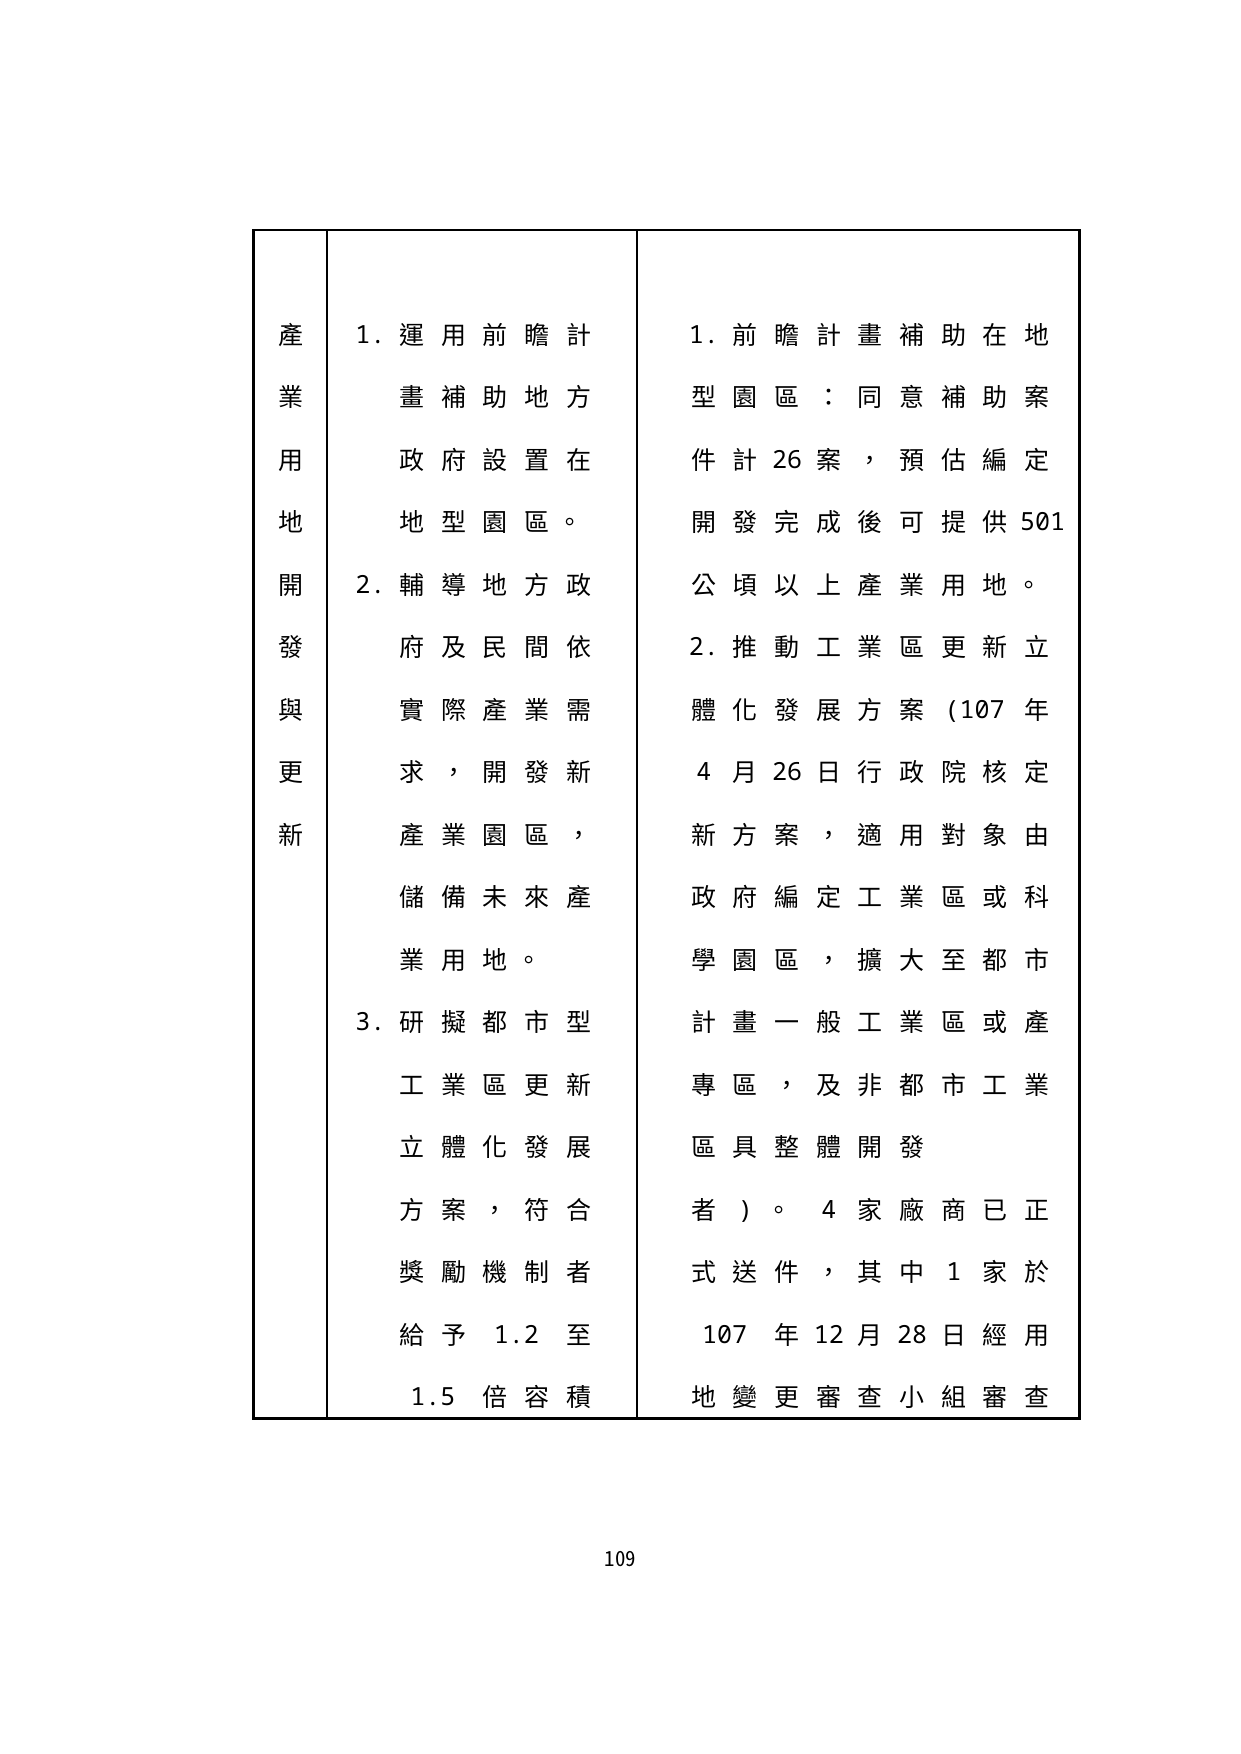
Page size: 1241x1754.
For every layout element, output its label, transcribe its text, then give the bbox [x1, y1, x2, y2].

table_cell 1.運用前瞻計畫補助地方政府設置在地型園區。 2.輔導地方政府及民間依實際產業需求，開發新產業園區，儲備未來產業用地。 3.研擬都市型工業區更新立體化發展方案，符合獎勵機制者給予1.2至1.5倍容積 [328, 231, 636, 1417]
table_cell 產業用地開發與更新 [255, 231, 326, 1417]
table_cell 1.前瞻計畫補助在地型園區：同意補助案件計26案，預估編定開發完成後可提供501公頃以上產業用地。 2.推動工業區更新立體化發展方案(107年4月26日行政院核定新方案，適用對象由政府編定工業區或科學園區，擴大至都市計畫一般工業區或產專區，及非都市工業區具整體開發者)。4家廠商已正式送件，其中1家於107年12月28日經用地變更審查小組審查 [638, 231, 1078, 1417]
